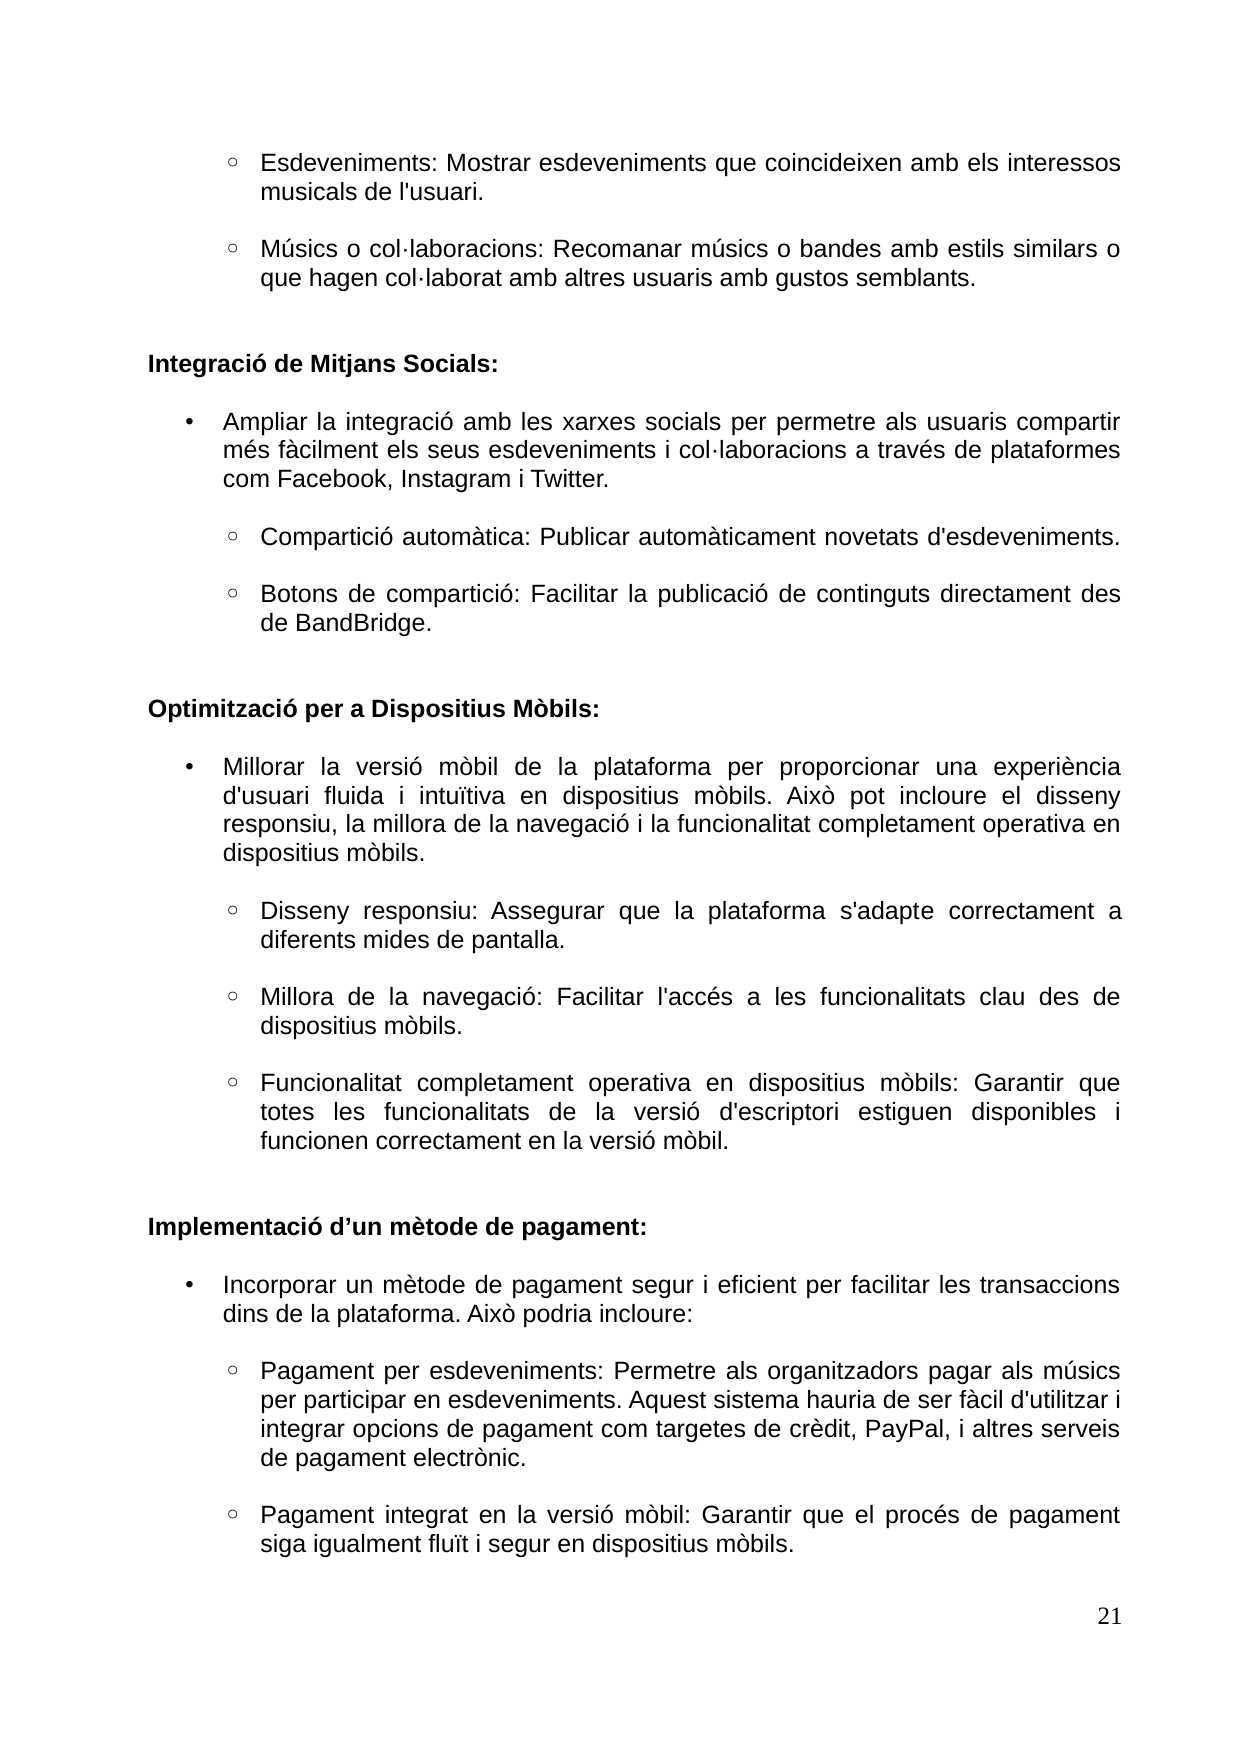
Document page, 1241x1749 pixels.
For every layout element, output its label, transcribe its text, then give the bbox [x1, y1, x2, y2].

list Compartició automàtica: Publicar automàticament novetats d'esdeveniments. [223, 522, 1122, 579]
list Esdeveniments: Mostrar esdeveniments que coincideixen amb els interessos musicals de l'usuari. [223, 148, 1122, 205]
list Pagament per esdeveniments: Permetre als organitzadors pagar als músics per participar en esdeveniments. Aquest sistema hauria de ser fàcil d'utilitzar i integrar opcions de pagament com targetes de crèdit, PayPal, i altres serveis de pagament electrònic. [223, 1356, 1122, 1471]
list Funcionalitat completament operativa en dispositius mòbils: Garantir que totes les funcionalitats de la versió d'escriptori estiguen disponibles i funcionen correctament en la versió mòbil. [223, 1068, 1122, 1155]
list Ampliar la integració amb les xarxes socials per permetre als usuaris compartir més fàcilment els seus esdeveniments i col·laboracions a través de plataformes com Facebook, Instagram i Twitter. [185, 407, 1122, 493]
list Músics o col·laboracions: Recomanar músics o bandes amb estils similars o que hagen col·laborat amb altres usuaris amb gustos semblants. [223, 234, 1122, 292]
list Pagament integrat en la versió mòbil: Garantir que el procés de pagament siga igualment fluït i segur en dispositius mòbils. [223, 1500, 1122, 1558]
list Incorporar un mètode de pagament segur i eficient per facilitar les transaccions dins de la plataforma. Això podria incloure: [185, 1270, 1122, 1327]
list Botons de compartició: Facilitar la publicació de continguts directament des de BandBridge. [223, 579, 1122, 637]
text Integració de Mitjans Socials: [148, 349, 1122, 378]
text Optimització per a Dispositius Mòbils: [148, 694, 1122, 723]
list Disseny responsiu: Assegurar que la plataforma s'adapte correctament a diferents mides de pantalla. [223, 896, 1122, 953]
list Millorar la versió mòbil de la plataforma per proporcionar una experiència d'usuari fluida i intuïtiva en dispositius mòbils. Això pot incloure el disseny responsiu, la millora de la navegació i la funcionalitat completament operativa en dispositius mòbils. [185, 752, 1122, 867]
text Implementació d’un mètode de pagament: [148, 1212, 1122, 1241]
list Millora de la navegació: Facilitar l'accés a les funcionalitats clau des de dispositius mòbils. [223, 982, 1122, 1040]
